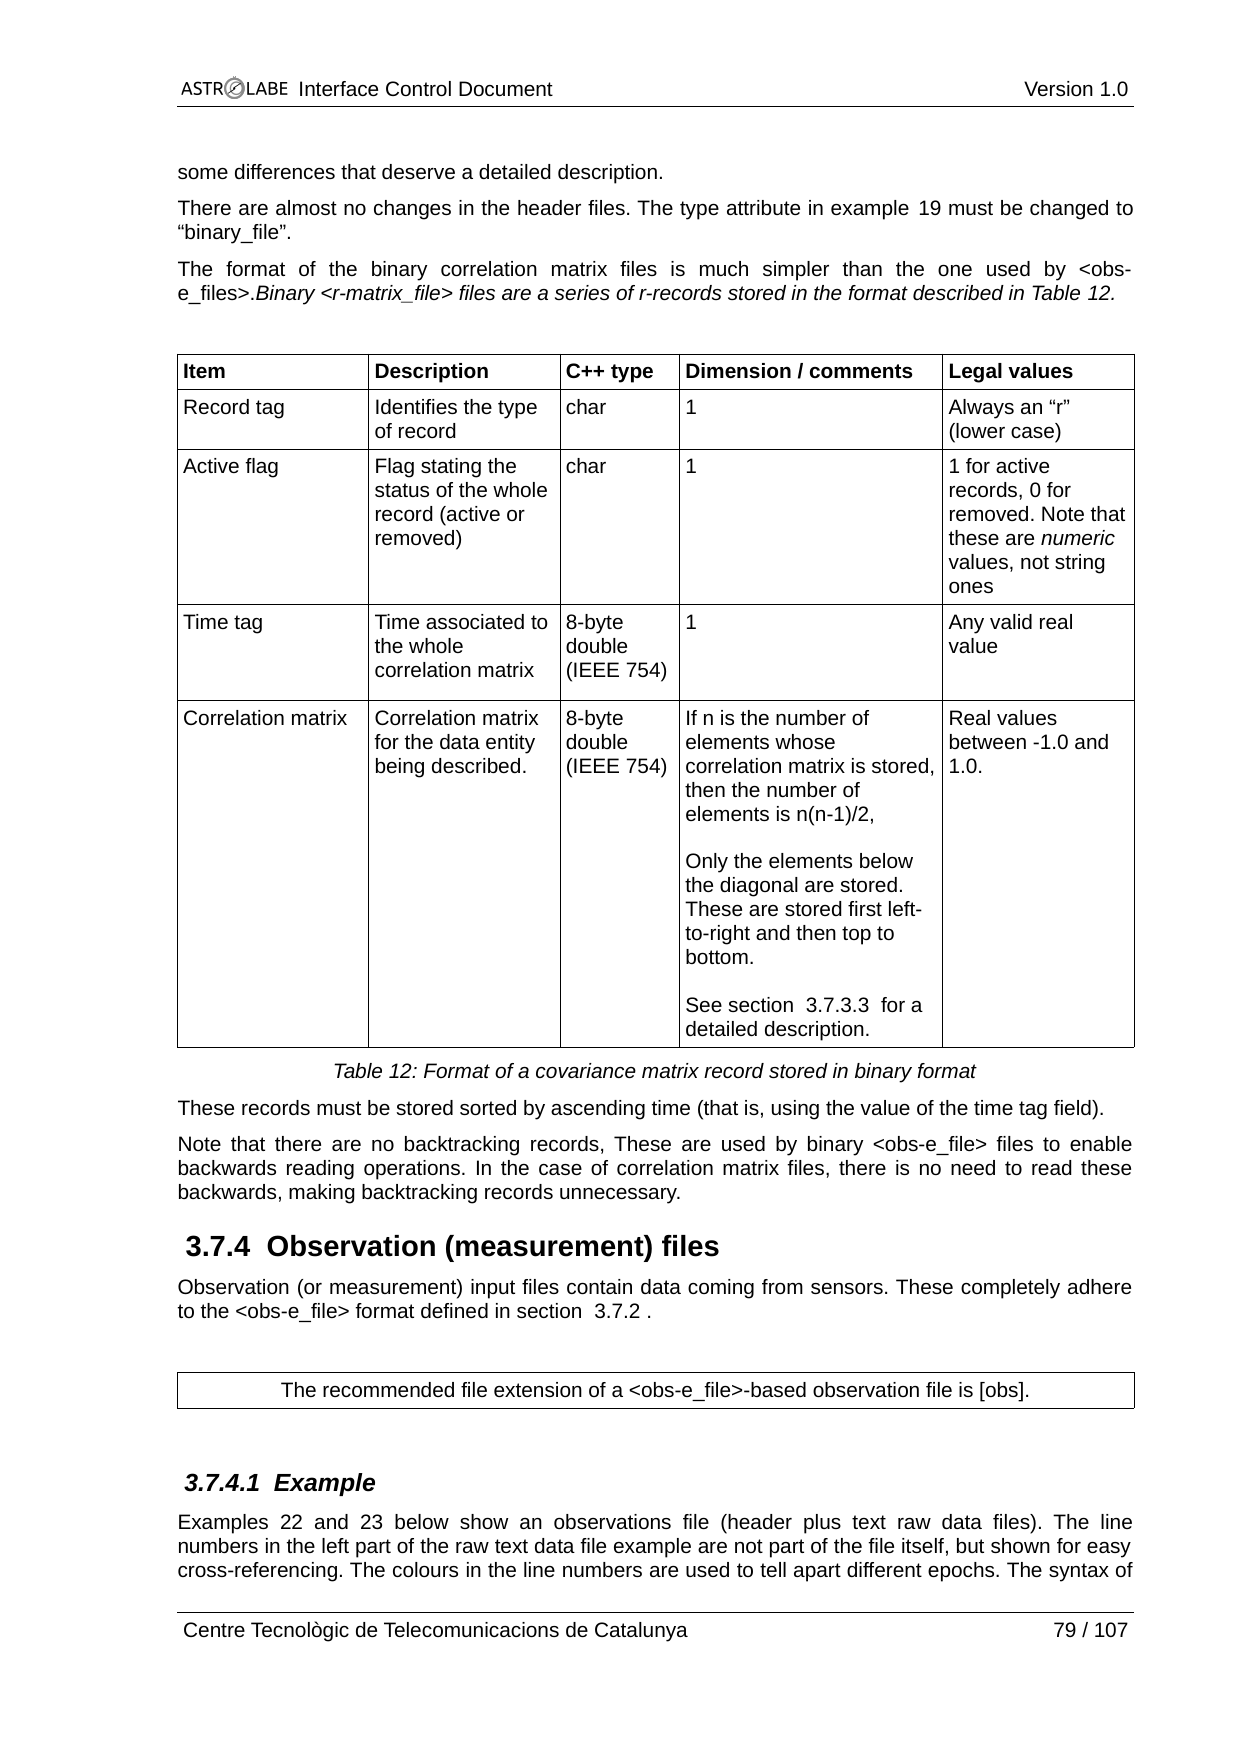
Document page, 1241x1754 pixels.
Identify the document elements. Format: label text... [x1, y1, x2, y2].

table_header C++ type [561, 355, 679, 389]
table_cell char [561, 450, 679, 604]
table_header The recommended file extension of a <obs-e_file>-based observation file is [obs]. [178, 1373, 1134, 1408]
text There are almost no changes in the header files. The type attribute in example 19 must be changed to “binary_file”. [177, 196, 1134, 244]
table_cell 8-byte double (IEEE 754) [561, 701, 679, 1047]
table_cell Identifies the type of record [369, 390, 560, 448]
table_cell If n is the number of elements whose correlation matrix is stored, then the number of elements is n(n-1)/2, Only the elements below the diagonal are stored. These are stored first left-to-right and then top to bottom. See section 3.7.3.3 for a detailed description. [680, 701, 942, 1047]
table_cell Correlation matrix [178, 701, 368, 1047]
table_cell 1 for active records, 0 for removed. Note that these are numeric values, not string ones [943, 450, 1134, 604]
table_cell 1 [680, 390, 942, 448]
table_cell Always an “r” (lower case) [943, 390, 1134, 448]
table_cell Real values between -1.0 and 1.0. [943, 701, 1134, 1047]
table_cell 1 [680, 605, 942, 700]
subtitle Observation (measurement) files [177, 1229, 1134, 1263]
table_cell Correlation matrix for the data entity being described. [369, 701, 560, 1047]
text Table 12: Format of a covariance matrix record stored in binary format [177, 1059, 1134, 1083]
table_header Dimension / comments [680, 355, 942, 389]
text The format of the binary correlation matrix files is much simpler than the one used by <obs-e_files>.Binary <r-matrix_file> files are a series of r-records stored in the format described in Table 12. [177, 257, 1134, 304]
table_cell 8-byte double (IEEE 754) [561, 605, 679, 700]
table_cell Record tag [178, 390, 368, 448]
table_cell Active flag [178, 450, 368, 604]
table_cell Time tag [178, 605, 368, 700]
table_header Item [178, 355, 368, 389]
table_cell Time associated to the whole correlation matrix [369, 605, 560, 700]
subtitle Example [177, 1468, 1134, 1497]
text These records must be stored sorted by ascending time (that is, using the value of the time tag field). [177, 1096, 1134, 1120]
picture [181, 76, 288, 99]
table_header Legal values [943, 355, 1134, 389]
table_header Description [369, 355, 560, 389]
table_cell Flag stating the status of the whole record (active or removed) [369, 450, 560, 604]
text Examples 22 and 23 below show an observations file (header plus text raw data files). The line numbers in the left part of the raw text data file example are not part of the file itself, but shown for easy cross-referencing. The colours in the line numbers are used to tell apart different epochs. The syntax of [177, 1509, 1134, 1581]
text Observation (or measurement) input files contain data coming from sensors. These completely adhere to the <obs-e_file> format defined in section 3.7.2. [177, 1275, 1134, 1323]
text some differences that deserve a detailed description. [177, 160, 1134, 184]
table_cell char [561, 390, 679, 448]
text Note that there are no backtracking records, These are used by binary <obs-e_file> files to enable backwards reading operations. In the case of correlation matrix files, there is no need to read these backwards, making backtracking records unnecessary. [177, 1132, 1134, 1204]
table_cell 1 [680, 450, 942, 604]
table_cell Any valid real value [943, 605, 1134, 700]
